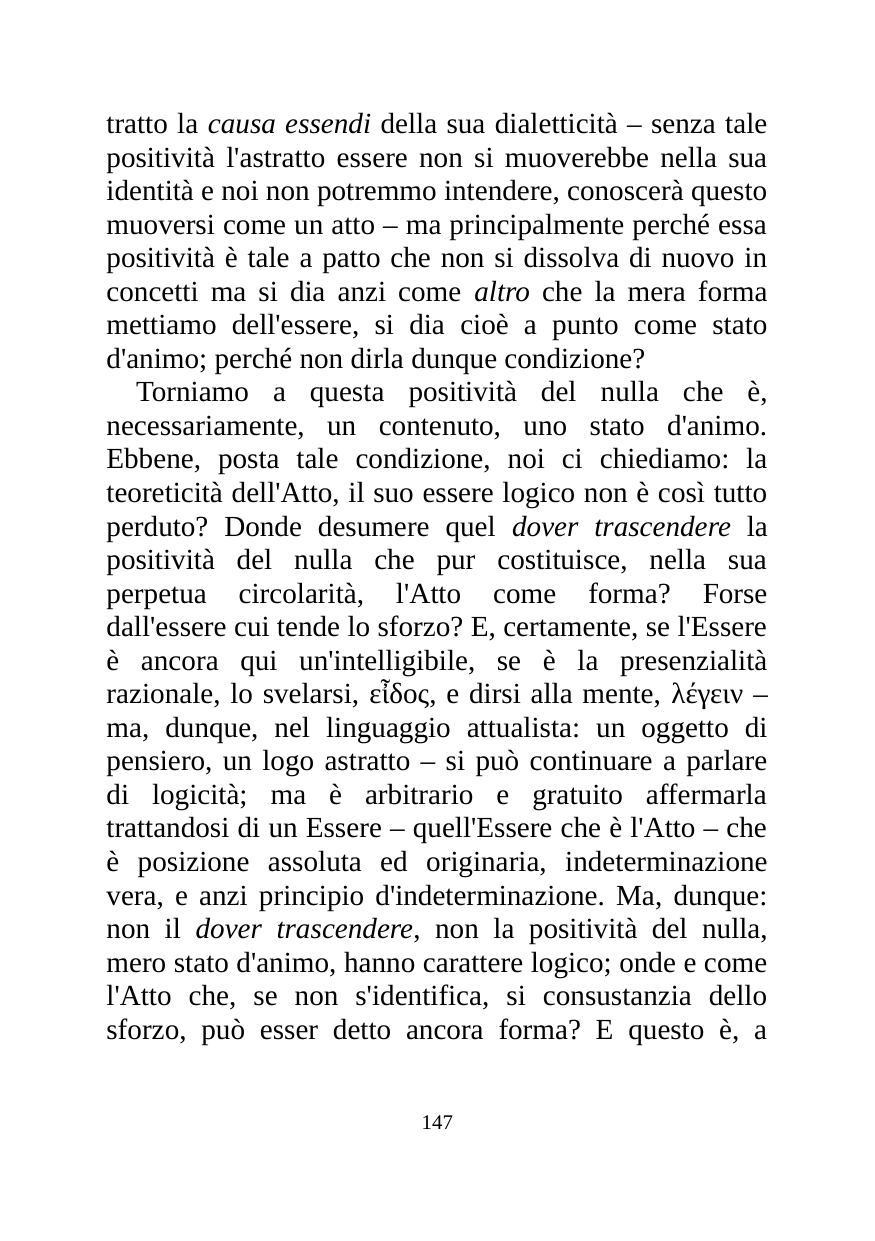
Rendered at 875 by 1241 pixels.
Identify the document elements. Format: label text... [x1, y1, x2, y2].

text Torniamo a questa positività del nulla che è, necessariamente, un contenuto, uno stato d'animo. Ebbene, posta tale condizione, noi ci chiediamo: la teoreticità dell'Atto, il suo essere logico non è così tutto perduto? Donde desumere quel dover trascendere la positività del nulla che pur costituisce, nella sua perpetua circolarità, l'Atto come forma? Forse dall'essere cui tende lo sforzo? E, certamente, se l'Essere è ancora qui un'intelligibile, se è la presenzialità razionale, lo svelarsi, εἶδος, e dirsi alla mente, λέγειν – ma, dunque, nel linguaggio attualista: un oggetto di pensiero, un logo astratto – si può continuare a parlare di logicità; ma è arbitrario e gratuito affermarla trattandosi di un Essere – quell'Essere che è l'Atto – che è posizione assoluta ed originaria, indeterminazione vera, e anzi principio d'indeterminazione. Ma, dunque: non il dover trascendere, non la positività del nulla, mero stato d'animo, hanno carattere logico; onde e come l'Atto che, se non s'identifica, si consustanzia dello sforzo, può esser detto ancora forma? E questo è, a [106, 374, 768, 1045]
text tratto la causa essendi della sua dialetticità – senza tale positività l'astratto essere non si muoverebbe nella sua identità e noi non potremmo intendere, conoscerà questo muoversi come un atto – ma principalmente perché essa positività è tale a patto che non si dissolva di nuovo in concetti ma si dia anzi come altro che la mera forma mettiamo dell'essere, si dia cioè a punto come stato d'animo; perché non dirla dunque condizione? [106, 106, 768, 374]
